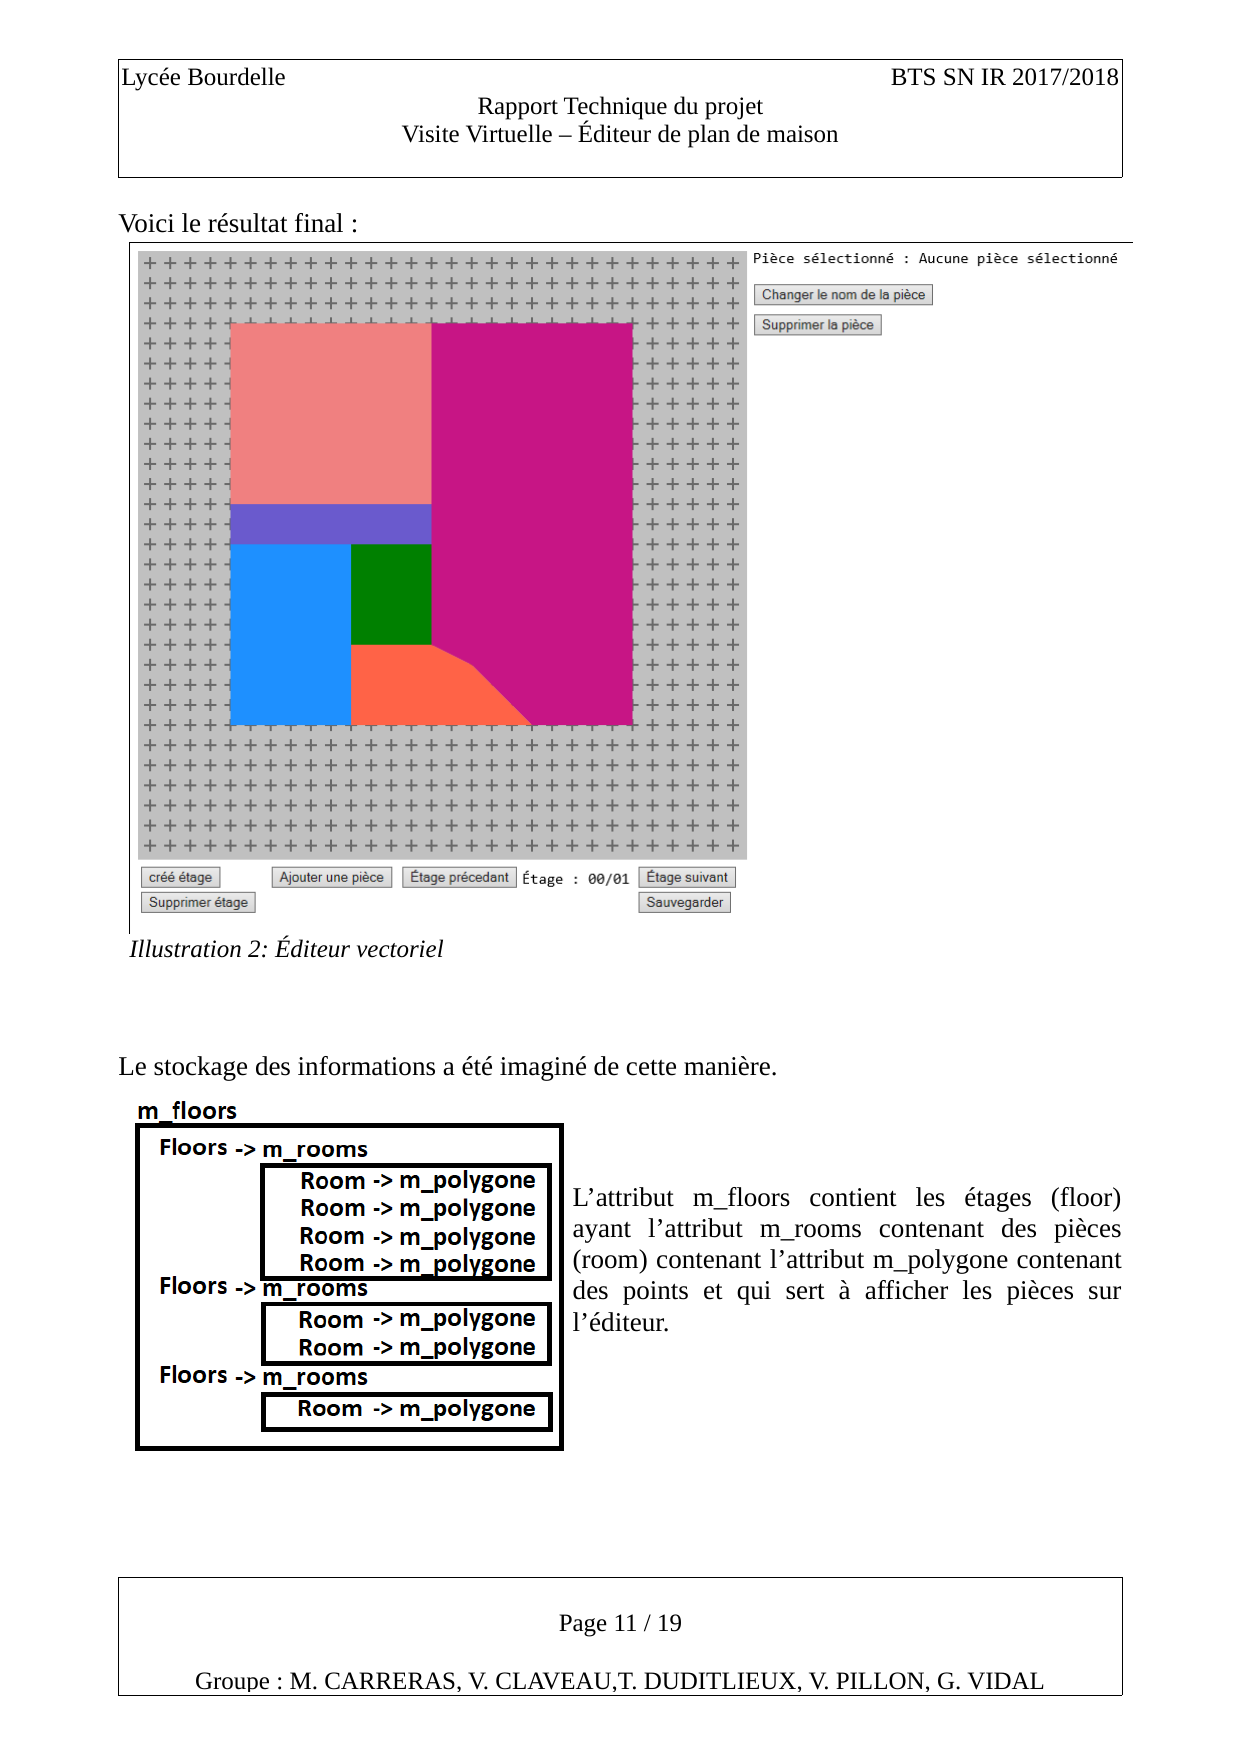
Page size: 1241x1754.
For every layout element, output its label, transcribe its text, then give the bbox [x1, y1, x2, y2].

text L’attribut m_floors contient les étages (floor) ayant l’attribut m_rooms contenant des pièces (room) contenant l’attribut m_polygone contenant des points et qui sert à afficher les pièces sur l’éditeur. [573, 1181, 1122, 1337]
text Le stockage des informations a été imaginé de cette manière. [118, 1050, 1122, 1081]
picture [129, 242, 1133, 934]
text Illustration 2: Éditeur vectoriel [129, 934, 1133, 963]
picture [127, 1093, 573, 1461]
text Voici le résultat final : [118, 207, 1122, 238]
